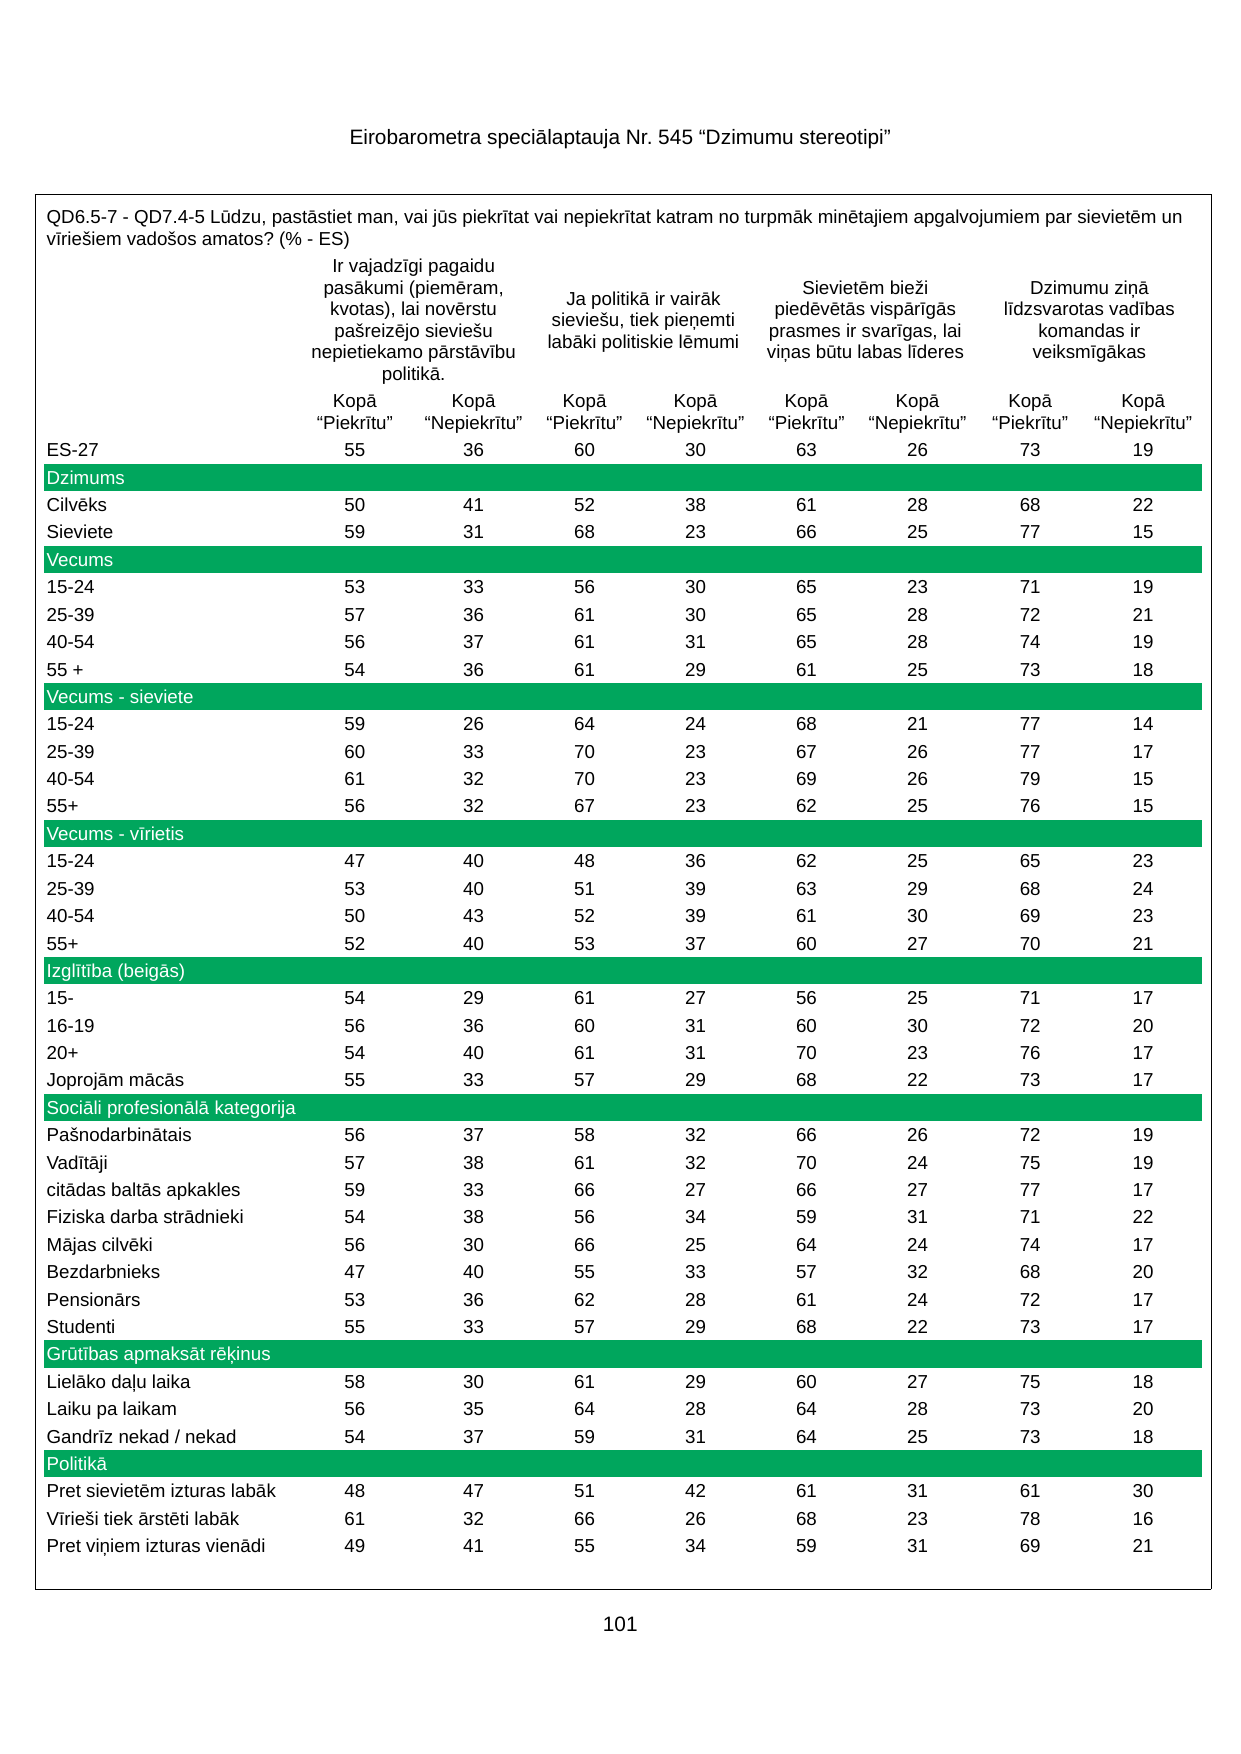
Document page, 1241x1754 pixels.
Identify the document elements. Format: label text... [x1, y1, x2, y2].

table_cell 72 [976, 601, 1084, 628]
table_cell Kopā “Piekrītu” [532, 387, 636, 436]
table_cell 25 [859, 519, 976, 546]
table_cell 68 [754, 1066, 858, 1094]
table_cell 15-24 [44, 573, 294, 601]
table_cell 36 [415, 1012, 532, 1039]
table_cell 20 [1084, 1012, 1202, 1039]
table_cell 73 [976, 436, 1084, 464]
table_cell 15-24 [44, 847, 294, 874]
table_cell 55+ [44, 793, 294, 820]
table_cell 40-54 [44, 628, 294, 655]
table_cell 41 [415, 491, 532, 518]
table_cell 66 [532, 1176, 636, 1203]
table_cell Dzimums [44, 464, 1202, 491]
table_cell 41 [415, 1532, 532, 1559]
table_cell 70 [754, 1149, 858, 1176]
table_cell 50 [295, 491, 414, 518]
table_cell 61 [532, 1368, 636, 1395]
table_cell 78 [976, 1505, 1084, 1532]
table_cell 24 [859, 1149, 976, 1176]
table_cell 36 [415, 1286, 532, 1313]
table_cell 32 [636, 1149, 754, 1176]
table_cell 56 [295, 1121, 414, 1148]
table_cell 15-24 [44, 710, 294, 738]
table_cell 39 [636, 902, 754, 929]
table_cell 23 [859, 1505, 976, 1532]
table_cell 64 [754, 1395, 858, 1422]
table_cell 35 [415, 1395, 532, 1422]
table_cell 66 [754, 1121, 858, 1148]
table_cell 55 + [44, 655, 294, 683]
table_cell 23 [859, 1039, 976, 1066]
table_cell 53 [295, 1286, 414, 1313]
table_cell Pašnodarbinātais [44, 1121, 294, 1148]
table_cell 62 [532, 1286, 636, 1313]
table_cell 60 [532, 1012, 636, 1039]
table_cell 56 [295, 1012, 414, 1039]
table_cell 61 [532, 984, 636, 1012]
table_cell Dzimumu ziņā līdzsvarotas vadības komandas ir veiksmīgākas [976, 252, 1202, 387]
table_cell 58 [532, 1121, 636, 1148]
table_cell 68 [976, 1258, 1084, 1286]
table_cell 55 [295, 1313, 414, 1340]
table_cell 61 [532, 628, 636, 655]
table_cell 18 [1084, 655, 1202, 683]
table_cell 53 [532, 929, 636, 957]
table_cell 17 [1084, 984, 1202, 1012]
table_cell 63 [754, 436, 858, 464]
table_cell 52 [295, 929, 414, 957]
table_cell 36 [415, 655, 532, 683]
table_cell 34 [636, 1203, 754, 1231]
table_cell Kopā “Nepiekrītu” [415, 387, 532, 436]
table_cell 66 [532, 1231, 636, 1258]
table_cell 33 [415, 573, 532, 601]
table_cell 68 [754, 1313, 858, 1340]
table_cell Izglītība (beigās) [44, 957, 1202, 984]
table_cell Sievietēm bieži piedēvētās vispārīgās prasmes ir svarīgas, lai viņas būtu labas līderes [754, 252, 976, 387]
table_cell Vecums - vīrietis [44, 820, 1202, 847]
table_cell 56 [295, 1395, 414, 1422]
table_cell 24 [636, 710, 754, 738]
table_cell 24 [859, 1231, 976, 1258]
table_cell 27 [859, 1176, 976, 1203]
table_cell 75 [976, 1149, 1084, 1176]
table_cell 73 [976, 1313, 1084, 1340]
table_cell 16 [1084, 1505, 1202, 1532]
table_cell Studenti [44, 1313, 294, 1340]
table_cell citādas baltās apkakles [44, 1176, 294, 1203]
table_cell 23 [636, 793, 754, 820]
table_cell 43 [415, 902, 532, 929]
table_cell 32 [415, 793, 532, 820]
table_cell 40 [415, 847, 532, 874]
table_cell Kopā “Nepiekrītu” [1084, 387, 1202, 436]
table_cell 25-39 [44, 738, 294, 765]
table_cell 61 [295, 1505, 414, 1532]
table_cell 72 [976, 1286, 1084, 1313]
table_cell 67 [532, 793, 636, 820]
table_cell 31 [636, 1423, 754, 1450]
table_cell 31 [415, 519, 532, 546]
table_cell Bezdarbnieks [44, 1258, 294, 1286]
table_cell Mājas cilvēki [44, 1231, 294, 1258]
table_cell 61 [754, 1477, 858, 1505]
table_cell 60 [754, 929, 858, 957]
table_cell 73 [976, 1395, 1084, 1422]
table_cell 47 [295, 847, 414, 874]
table_cell 69 [976, 902, 1084, 929]
table_cell 58 [295, 1368, 414, 1395]
table_cell 64 [532, 710, 636, 738]
table_cell 61 [295, 765, 414, 792]
table_cell 25 [636, 1231, 754, 1258]
table_cell 32 [636, 1121, 754, 1148]
table_cell 72 [976, 1121, 1084, 1148]
table_cell 60 [295, 738, 414, 765]
table_cell 28 [859, 1395, 976, 1422]
table_cell 65 [754, 573, 858, 601]
table_cell Vīrieši tiek ārstēti labāk [44, 1505, 294, 1532]
table_cell 55 [532, 1532, 636, 1559]
table_cell 40-54 [44, 902, 294, 929]
table_cell 64 [754, 1231, 858, 1258]
table_cell 76 [976, 793, 1084, 820]
table_cell 61 [532, 1039, 636, 1066]
table_cell 25 [859, 793, 976, 820]
table_cell 71 [976, 573, 1084, 601]
table_cell Kopā “Nepiekrītu” [636, 387, 754, 436]
table_cell 68 [754, 710, 858, 738]
table_cell 48 [295, 1477, 414, 1505]
table_cell 70 [532, 738, 636, 765]
table_cell 61 [532, 655, 636, 683]
table_cell 30 [636, 436, 754, 464]
table_cell 30 [859, 1012, 976, 1039]
table_cell 68 [976, 491, 1084, 518]
table_cell 32 [415, 765, 532, 792]
table_cell 77 [976, 1176, 1084, 1203]
table_cell 22 [1084, 491, 1202, 518]
table_cell 19 [1084, 573, 1202, 601]
table_cell Kopā “Nepiekrītu” [859, 387, 976, 436]
table_cell 55 [295, 436, 414, 464]
table_cell 30 [636, 573, 754, 601]
table_cell 37 [415, 628, 532, 655]
table_cell 18 [1084, 1423, 1202, 1450]
table_cell 76 [976, 1039, 1084, 1066]
table_cell 20 [1084, 1395, 1202, 1422]
table_cell 74 [976, 1231, 1084, 1258]
table_cell 21 [1084, 601, 1202, 628]
table_cell 25 [859, 847, 976, 874]
table_cell 77 [976, 710, 1084, 738]
table_cell 40 [415, 875, 532, 902]
table_cell 54 [295, 1039, 414, 1066]
table_cell 32 [415, 1505, 532, 1532]
table_cell 73 [976, 655, 1084, 683]
table_cell 24 [1084, 875, 1202, 902]
table_cell 59 [754, 1203, 858, 1231]
table_cell 28 [859, 601, 976, 628]
table_cell 69 [754, 765, 858, 792]
table_cell 77 [976, 738, 1084, 765]
table_cell 24 [859, 1286, 976, 1313]
table_cell 54 [295, 1423, 414, 1450]
table_cell 49 [295, 1532, 414, 1559]
table_cell 21 [1084, 929, 1202, 957]
table_cell 62 [754, 793, 858, 820]
table_cell 26 [859, 738, 976, 765]
table_cell 32 [859, 1258, 976, 1286]
table_cell Ja politikā ir vairāk sieviešu, tiek pieņemti labāki politiskie lēmumi [532, 252, 754, 387]
table_cell 25-39 [44, 601, 294, 628]
table_cell 31 [636, 628, 754, 655]
table_cell 37 [415, 1423, 532, 1450]
table_cell 33 [415, 738, 532, 765]
table_cell 20 [1084, 1258, 1202, 1286]
table_cell 22 [859, 1313, 976, 1340]
table_cell 16-19 [44, 1012, 294, 1039]
table_cell Pensionārs [44, 1286, 294, 1313]
table_cell 70 [976, 929, 1084, 957]
table_cell 75 [976, 1368, 1084, 1395]
table_cell 36 [415, 436, 532, 464]
table_cell 65 [976, 847, 1084, 874]
table_cell 25-39 [44, 875, 294, 902]
table_cell Fiziska darba strādnieki [44, 1203, 294, 1231]
table_cell 62 [754, 847, 858, 874]
table_cell 53 [295, 875, 414, 902]
table_cell 59 [754, 1532, 858, 1559]
table_cell 73 [976, 1066, 1084, 1094]
table_cell 19 [1084, 1121, 1202, 1148]
table_cell 23 [1084, 847, 1202, 874]
table_cell 59 [295, 1176, 414, 1203]
table_cell 30 [415, 1368, 532, 1395]
table_cell 34 [636, 1532, 754, 1559]
table_cell 27 [859, 929, 976, 957]
table_cell 26 [859, 436, 976, 464]
table_cell 67 [754, 738, 858, 765]
table_cell 54 [295, 655, 414, 683]
table_cell 69 [976, 1532, 1084, 1559]
table_cell 38 [415, 1149, 532, 1176]
table_cell 55+ [44, 929, 294, 957]
table_cell 77 [976, 519, 1084, 546]
table_cell 20+ [44, 1039, 294, 1066]
table_cell 19 [1084, 436, 1202, 464]
table_cell 63 [754, 875, 858, 902]
table_cell 56 [295, 793, 414, 820]
table_cell 56 [754, 984, 858, 1012]
table_cell 56 [295, 1231, 414, 1258]
table_cell 71 [976, 984, 1084, 1012]
table_cell Kopā “Piekrītu” [295, 387, 414, 436]
table_cell 70 [754, 1039, 858, 1066]
table_cell 23 [859, 573, 976, 601]
table_cell 15 [1084, 519, 1202, 546]
table_header QD6.5-7 - QD7.4-5 Lūdzu, pastāstiet man, vai jūs piekrītat vai nepiekrītat katram no turpmāk minētajiem apgalvojumiem par sievietēm un vīriešiem vadošos amatos? (% - ES) [44, 203, 1202, 252]
table_cell 15 [1084, 765, 1202, 792]
table_cell 29 [415, 984, 532, 1012]
table_cell Vecums [44, 546, 1202, 573]
table_cell 40 [415, 1258, 532, 1286]
table_cell 65 [754, 601, 858, 628]
table_cell 39 [636, 875, 754, 902]
table_cell 30 [636, 601, 754, 628]
table_cell 60 [754, 1012, 858, 1039]
table_cell 33 [415, 1176, 532, 1203]
table_cell 31 [636, 1039, 754, 1066]
table_cell 56 [295, 628, 414, 655]
table_cell 17 [1084, 1231, 1202, 1258]
table_cell 42 [636, 1477, 754, 1505]
table_cell 40 [415, 1039, 532, 1066]
table_cell 29 [636, 1368, 754, 1395]
table_cell 29 [636, 1313, 754, 1340]
table_cell 57 [295, 601, 414, 628]
table_cell 61 [754, 902, 858, 929]
table_cell 52 [532, 902, 636, 929]
table_cell Gandrīz nekad / nekad [44, 1423, 294, 1450]
table_cell 74 [976, 628, 1084, 655]
table_cell Pret viņiem izturas vienādi [44, 1532, 294, 1559]
table_cell 61 [754, 655, 858, 683]
table_cell 64 [532, 1395, 636, 1422]
table_cell 25 [859, 655, 976, 683]
table_cell 57 [754, 1258, 858, 1286]
table_cell Cilvēks [44, 491, 294, 518]
table_cell 28 [859, 628, 976, 655]
table_cell 61 [532, 1149, 636, 1176]
table_cell 15 [1084, 793, 1202, 820]
table_cell Politikā [44, 1450, 1202, 1477]
table_cell 26 [859, 1121, 976, 1148]
table_cell 17 [1084, 1066, 1202, 1094]
table_cell 38 [415, 1203, 532, 1231]
table_cell 26 [859, 765, 976, 792]
table_cell 21 [1084, 1532, 1202, 1559]
table_cell 22 [859, 1066, 976, 1094]
table_cell 17 [1084, 1176, 1202, 1203]
table_cell 15- [44, 984, 294, 1012]
table_cell 57 [532, 1066, 636, 1094]
table_cell 21 [859, 710, 976, 738]
table_cell 61 [976, 1477, 1084, 1505]
table_cell 47 [295, 1258, 414, 1286]
table_cell 28 [636, 1286, 754, 1313]
table_cell 33 [415, 1066, 532, 1094]
table_cell 31 [636, 1012, 754, 1039]
table_cell 38 [636, 491, 754, 518]
table_cell 37 [415, 1121, 532, 1148]
table_cell Vecums - sieviete [44, 683, 1202, 710]
table_cell 14 [1084, 710, 1202, 738]
table_cell Lielāko daļu laika [44, 1368, 294, 1395]
table_cell ES-27 [44, 436, 294, 464]
table_cell 64 [754, 1423, 858, 1450]
table_cell 66 [754, 1176, 858, 1203]
table_cell Joprojām mācās [44, 1066, 294, 1094]
table_cell 30 [859, 902, 976, 929]
table_cell 71 [976, 1203, 1084, 1231]
table_cell 27 [636, 1176, 754, 1203]
table_cell 25 [859, 1423, 976, 1450]
table_cell 23 [636, 519, 754, 546]
table_cell 52 [532, 491, 636, 518]
table_cell 33 [415, 1313, 532, 1340]
table_cell 57 [295, 1149, 414, 1176]
table_cell 31 [859, 1532, 976, 1559]
table_cell 57 [532, 1313, 636, 1340]
table_cell 59 [295, 519, 414, 546]
table_cell 68 [754, 1505, 858, 1532]
table_cell 56 [532, 1203, 636, 1231]
table_cell 17 [1084, 738, 1202, 765]
table_cell Vadītāji [44, 1149, 294, 1176]
table_cell [44, 387, 294, 436]
table_cell 31 [859, 1477, 976, 1505]
table_cell 27 [859, 1368, 976, 1395]
table_cell 28 [636, 1395, 754, 1422]
table_cell Sociāli profesionālā kategorija [44, 1094, 1202, 1121]
table_cell 37 [636, 929, 754, 957]
table_cell 29 [636, 1066, 754, 1094]
table_cell Kopā “Piekrītu” [754, 387, 858, 436]
table_cell 65 [754, 628, 858, 655]
table_cell 54 [295, 984, 414, 1012]
table_cell 59 [295, 710, 414, 738]
table_cell 36 [636, 847, 754, 874]
table_cell 47 [415, 1477, 532, 1505]
table_cell 50 [295, 902, 414, 929]
table_cell 79 [976, 765, 1084, 792]
table_cell 54 [295, 1203, 414, 1231]
table_cell 28 [859, 491, 976, 518]
table_cell 70 [532, 765, 636, 792]
table_cell 26 [415, 710, 532, 738]
table_cell 66 [532, 1505, 636, 1532]
table_cell 60 [754, 1368, 858, 1395]
table_cell 33 [636, 1258, 754, 1286]
table_cell 23 [1084, 902, 1202, 929]
table_cell 19 [1084, 628, 1202, 655]
table_cell Sieviete [44, 519, 294, 546]
table_cell 26 [636, 1505, 754, 1532]
table_cell 60 [532, 436, 636, 464]
table_cell [44, 252, 294, 387]
table_cell 40-54 [44, 765, 294, 792]
table_cell 72 [976, 1012, 1084, 1039]
table_cell 18 [1084, 1368, 1202, 1395]
table_cell 30 [1084, 1477, 1202, 1505]
table_cell 17 [1084, 1286, 1202, 1313]
table_cell 51 [532, 1477, 636, 1505]
table_cell 53 [295, 573, 414, 601]
table_cell 61 [532, 601, 636, 628]
table_cell 40 [415, 929, 532, 957]
table_cell 29 [636, 655, 754, 683]
table_cell 48 [532, 847, 636, 874]
table_cell 66 [754, 519, 858, 546]
table_cell 27 [636, 984, 754, 1012]
table_cell 55 [295, 1066, 414, 1094]
table_cell 17 [1084, 1313, 1202, 1340]
table_cell Kopā “Piekrītu” [976, 387, 1084, 436]
table_cell 61 [754, 491, 858, 518]
table_cell 23 [636, 765, 754, 792]
table_cell 55 [532, 1258, 636, 1286]
table_cell Ir vajadzīgi pagaidu pasākumi (piemēram, kvotas), lai novērstu pašreizējo sieviešu nepietiekamo pārstāvību politikā. [295, 252, 532, 387]
table_cell 56 [532, 573, 636, 601]
table_cell Laiku pa laikam [44, 1395, 294, 1422]
table_cell 59 [532, 1423, 636, 1450]
table_cell 29 [859, 875, 976, 902]
table_cell 36 [415, 601, 532, 628]
table_cell 17 [1084, 1039, 1202, 1066]
table_cell 68 [532, 519, 636, 546]
table_cell 68 [976, 875, 1084, 902]
table_cell 31 [859, 1203, 976, 1231]
table_cell 61 [754, 1286, 858, 1313]
table_cell 30 [415, 1231, 532, 1258]
table_cell 51 [532, 875, 636, 902]
table_cell 19 [1084, 1149, 1202, 1176]
table_cell 73 [976, 1423, 1084, 1450]
table_cell 22 [1084, 1203, 1202, 1231]
table_cell Pret sievietēm izturas labāk [44, 1477, 294, 1505]
table_cell 25 [859, 984, 976, 1012]
table_cell 23 [636, 738, 754, 765]
table_cell Grūtības apmaksāt rēķinus [44, 1340, 1202, 1368]
